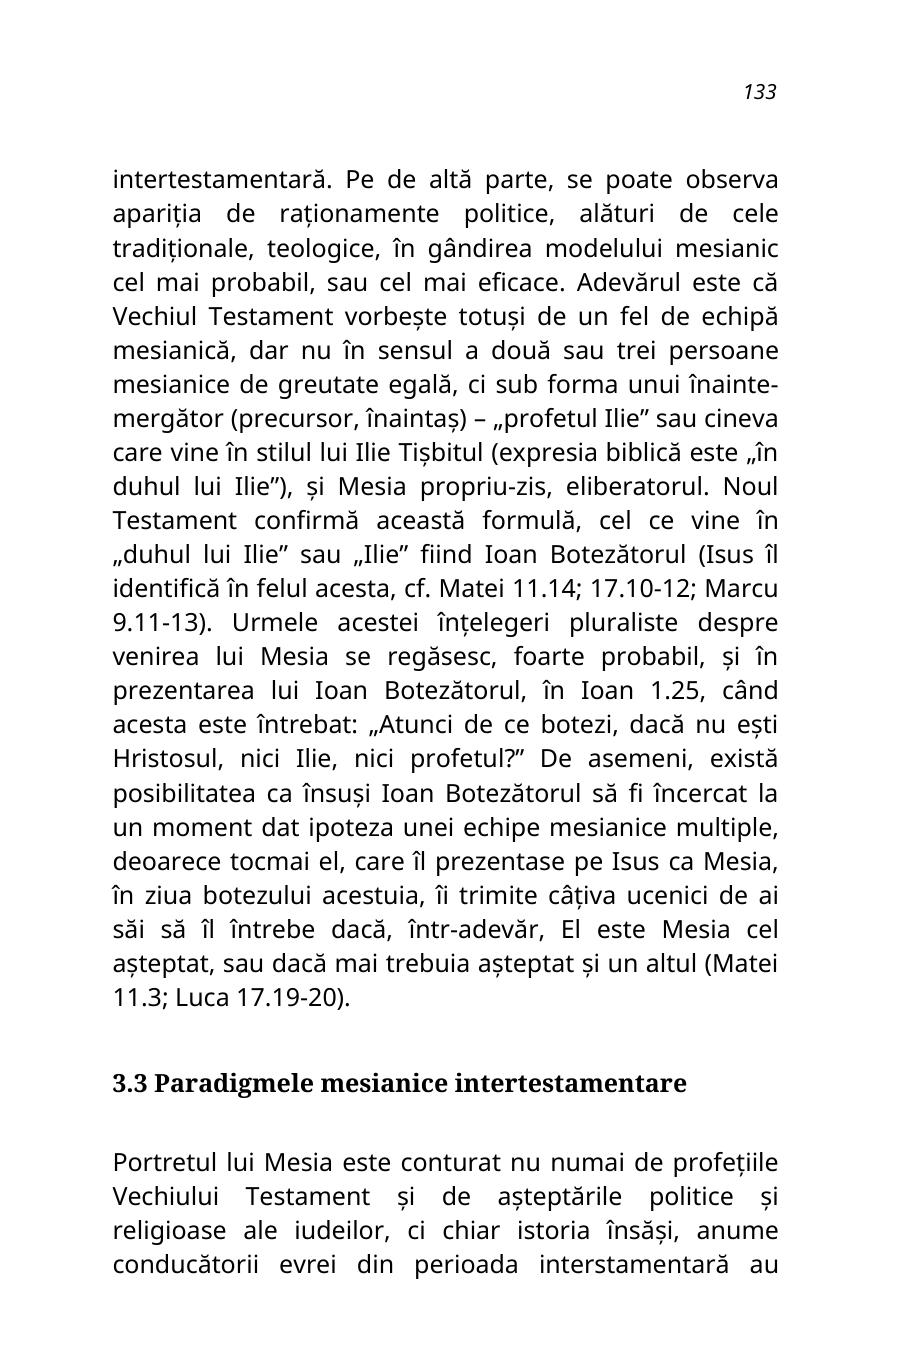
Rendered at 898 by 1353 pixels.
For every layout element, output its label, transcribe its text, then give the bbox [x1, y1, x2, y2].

text intertestamentară. Pe de altă parte, se poate observa apariţia de raţionamente politice, alături de cele tradiţionale, teologice, în gândirea modelului mesianic cel mai probabil, sau cel mai eficace. Adevărul este că Vechiul Testament vorbeşte totuşi de un fel de echipă mesianică, dar nu în sensul a două sau trei persoane mesianice de greutate egală, ci sub forma unui înainte-mergător (precursor, înaintaş) – „profetul Ilie” sau cineva care vine în stilul lui Ilie Tişbitul (expresia biblică este „în duhul lui Ilie”), şi Mesia propriu-zis, eliberatorul. Noul Testament confirmă această formulă, cel ce vine în „duhul lui Ilie” sau „Ilie” fiind Ioan Botezătorul (Isus îl identifică în felul acesta, cf. Matei 11.14; 17.10-12; Marcu 9.11-13). Urmele acestei înţelegeri pluraliste despre venirea lui Mesia se regăsesc, foarte probabil, şi în prezentarea lui Ioan Botezătorul, în Ioan 1.25, când acesta este întrebat: „Atunci de ce botezi, dacă nu eşti Hristosul, nici Ilie, nici profetul?” De asemeni, există posibilitatea ca însuşi Ioan Botezătorul să fi încercat la un moment dat ipoteza unei echipe mesianice multiple, deoarece tocmai el, care îl prezentase pe Isus ca Mesia, în ziua botezului acestuia, îi trimite câţiva ucenici de ai săi să îl întrebe dacă, într-adevăr, El este Mesia cel aşteptat, sau dacă mai trebuia aşteptat şi un altul (Matei 11.3; Luca 17.19-20). [112, 162, 779, 1014]
subtitle 3.3 Paradigmele mesianice intertestamentare [112, 1073, 779, 1098]
text Portretul lui Mesia este conturat nu numai de profeţiile Vechiului Testament şi de aşteptările politice şi religioase ale iudeilor, ci chiar istoria însăşi, anume conducătorii evrei din perioada interstamentară au [112, 1144, 779, 1281]
